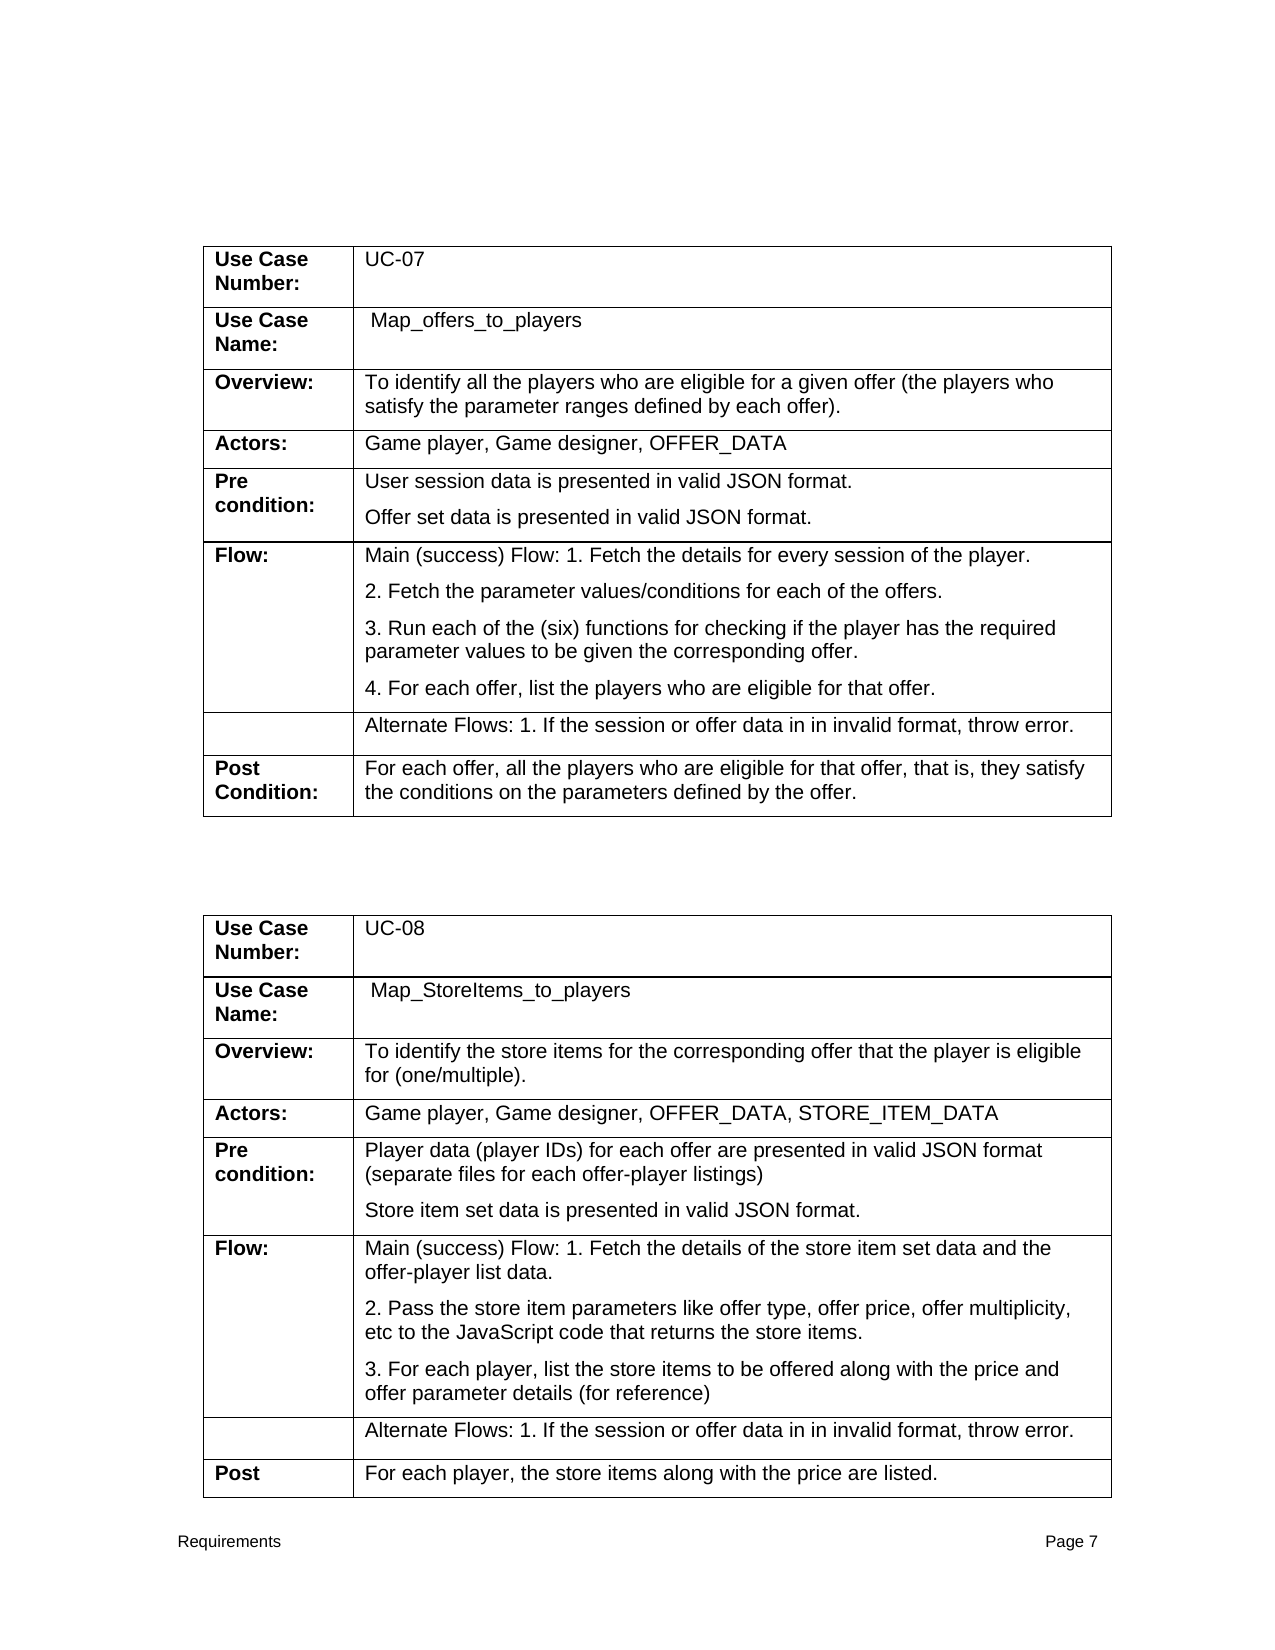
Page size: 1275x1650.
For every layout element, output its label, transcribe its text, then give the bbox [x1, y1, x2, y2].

table_cell Main (success) Flow: 1. Fetch the details of the store item set data and the offer-player list data. 2. Pass the store item parameters like offer type, offer price, offer multiplicity, etc to the JavaScript code that returns the store items. 3. For each player, list the store items to be offered along with the price and offer parameter details (for reference) [354, 1236, 1111, 1417]
table_cell Post Condition: [204, 756, 353, 816]
table_cell Game player, Game designer, OFFER_DATA, STORE_ITEM_DATA [354, 1100, 1111, 1137]
table_cell Overview: [204, 1039, 353, 1099]
table_cell Flow: [204, 543, 353, 712]
table_cell Actors: [204, 431, 353, 467]
table_cell For each player, the store items along with the price are listed. [354, 1460, 1111, 1497]
table_cell Game player, Game designer, OFFER_DATA [354, 431, 1111, 467]
table_cell Use Case Name: [204, 308, 353, 368]
table_cell Overview: [204, 370, 353, 430]
table_cell Main (success) Flow: 1. Fetch the details for every session of the player. 2. Fetch the parameter values/conditions for each of the offers. 3. Run each of the (six) functions for checking if the player has the required parameter values to be given the corresponding offer. 4. For each offer, list the players who are eligible for that offer. [354, 543, 1111, 712]
table_header Use Case Number: [204, 247, 353, 307]
table_header UC-07 [354, 247, 1111, 307]
table_cell Use Case Name: [204, 978, 353, 1038]
table_cell Map_offers_to_players [354, 308, 1111, 368]
table_cell Map_StoreItems_to_players [354, 978, 1111, 1038]
table_cell Flow: [204, 1236, 353, 1417]
table_cell To identify all the players who are eligible for a given offer (the players who satisfy the parameter ranges defined by each offer). [354, 370, 1111, 430]
table_cell To identify the store items for the corresponding offer that the player is eligible for (one/multiple). [354, 1039, 1111, 1099]
table_cell Alternate Flows: 1. If the session or offer data in in invalid format, throw error. [354, 1418, 1111, 1459]
table_cell User session data is presented in valid JSON format. Offer set data is presented in valid JSON format. [354, 469, 1111, 541]
table_cell Alternate Flows: 1. If the session or offer data in in invalid format, throw error. [354, 713, 1111, 754]
table_cell Pre condition: [204, 469, 353, 541]
table_header UC-08 [354, 916, 1111, 976]
table_cell For each offer, all the players who are eligible for that offer, that is, they satisfy the conditions on the parameters defined by the offer. [354, 756, 1111, 816]
table_cell Pre condition: [204, 1138, 353, 1235]
table_cell Actors: [204, 1100, 353, 1137]
table_cell Player data (player IDs) for each offer are presented in valid JSON format (separate files for each offer-player listings) Store item set data is presented in valid JSON format. [354, 1138, 1111, 1235]
table_cell [204, 1418, 353, 1459]
table_cell [204, 713, 353, 754]
table_cell Post [204, 1460, 353, 1497]
table_header Use Case Number: [204, 916, 353, 976]
